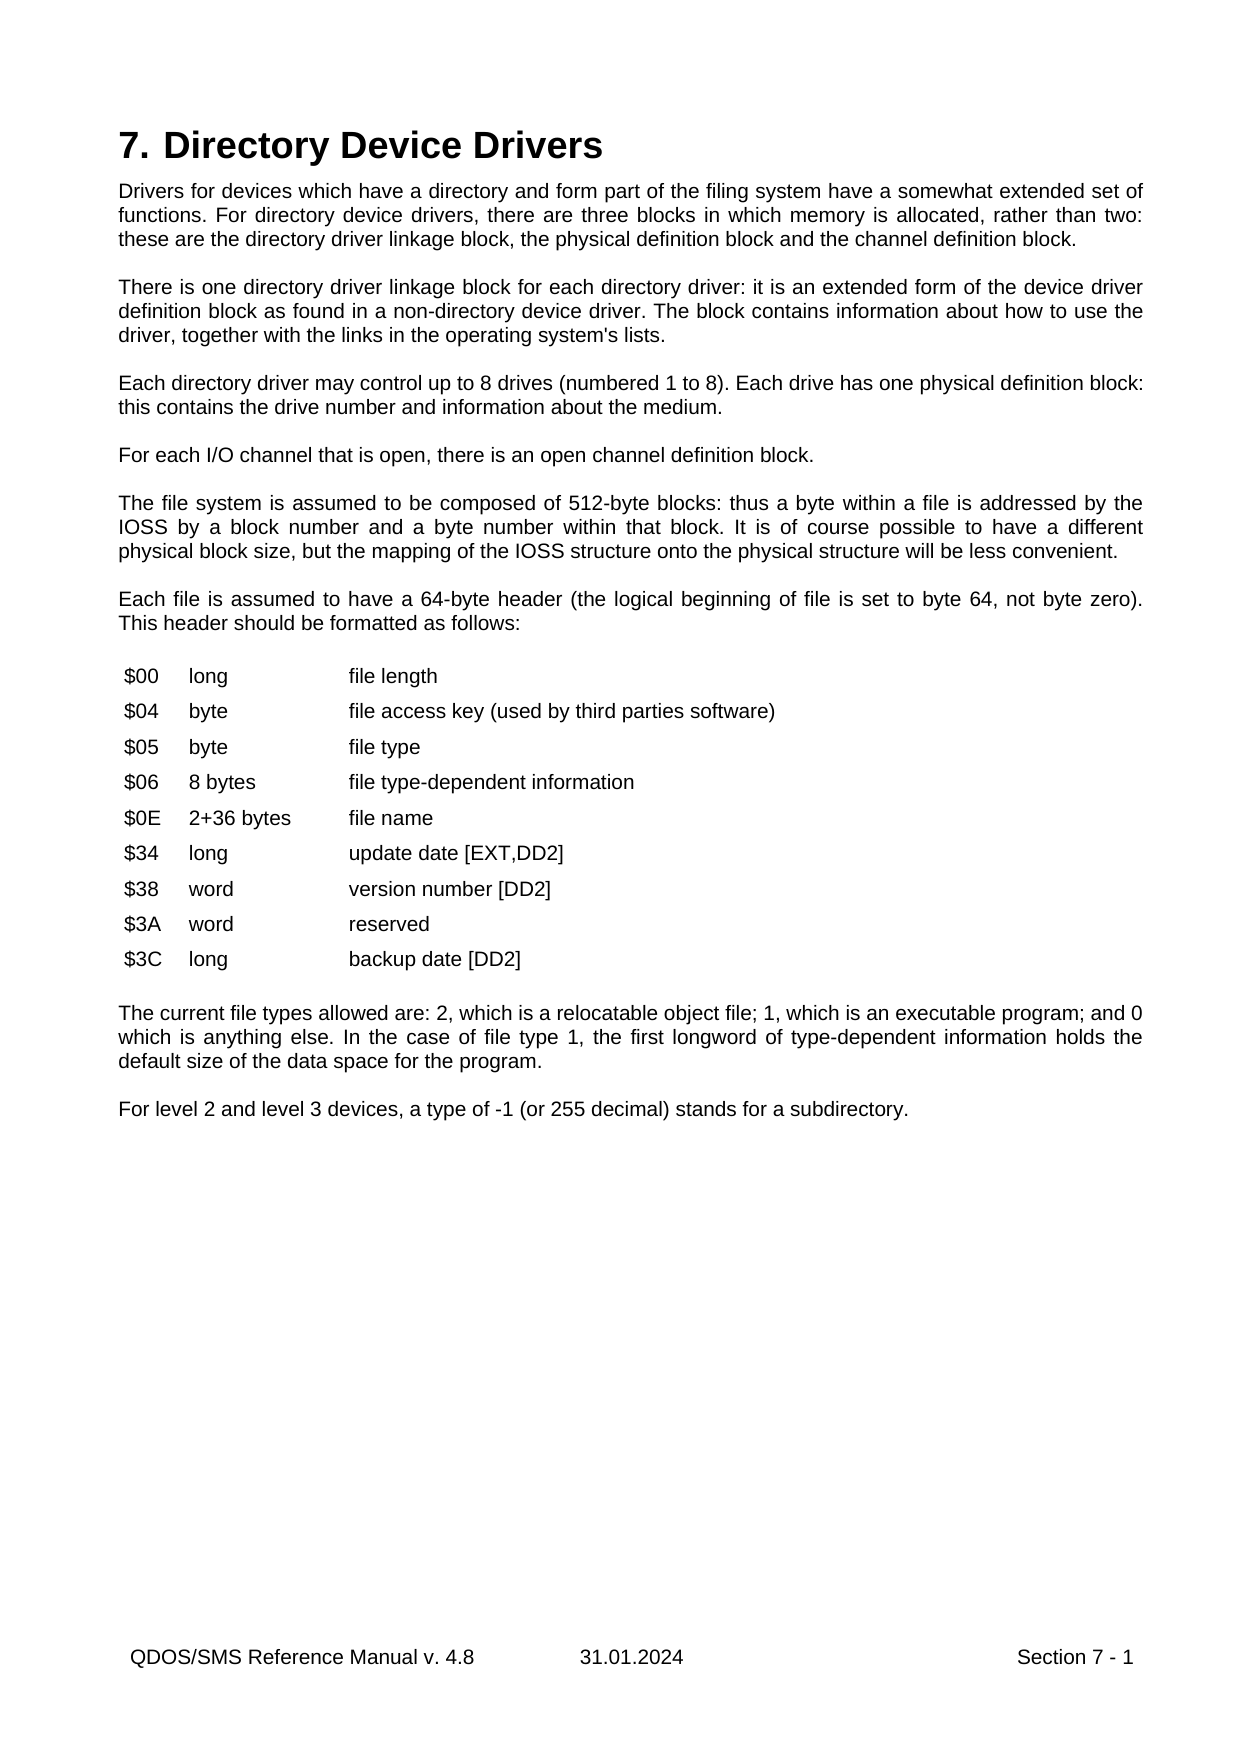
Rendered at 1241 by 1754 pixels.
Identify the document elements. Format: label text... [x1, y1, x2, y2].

table_cell word [183, 906, 343, 942]
text Drivers for devices which have a directory and form part of the filing system have a somewhat extended set of functions. For directory device drivers, there are three blocks in which memory is allocated, rather than two: these are the directory driver linkage block, the physical definition block and the channel definition block. [118, 179, 1145, 251]
table_cell reserved [343, 906, 802, 942]
text For level 2 and level 3 devices, a type of -1 (or 255 decimal) stands for a subdirectory. [118, 1097, 1145, 1121]
table_cell file name [343, 800, 802, 835]
table_cell word [183, 871, 343, 906]
table_cell $3A [118, 906, 183, 942]
table_cell version number [DD2] [343, 871, 802, 906]
table_header long [183, 658, 343, 694]
table_cell $0E [118, 800, 183, 835]
table_cell file type [343, 729, 802, 764]
table_cell backup date [DD2] [343, 942, 802, 977]
table_cell file access key (used by third parties software) [343, 694, 802, 729]
table_header file length [343, 658, 802, 694]
table_cell long [183, 835, 343, 871]
table_cell 2+36 bytes [183, 800, 343, 835]
text Each directory driver may control up to 8 drives (numbered 1 to 8). Each drive has one physical definition block: this contains the drive number and information about the medium. [118, 371, 1145, 419]
table_header $00 [118, 658, 183, 694]
text The file system is assumed to be composed of 512-byte blocks: thus a byte within a file is addressed by the IOSS by a block number and a byte number within that block. It is of course possible to have a different physical block size, but the mapping of the IOSS structure onto the physical structure will be less convenient. [118, 491, 1145, 562]
table_cell byte [183, 729, 343, 764]
table_cell 8 bytes [183, 765, 343, 800]
table_cell $34 [118, 835, 183, 871]
subtitle Directory Device Drivers [118, 123, 1145, 167]
text For each I/O channel that is open, there is an open channel definition block. [118, 443, 1145, 467]
table_cell update date [EXT,DD2] [343, 835, 802, 871]
text There is one directory driver linkage block for each directory driver: it is an extended form of the device driver definition block as found in a non-directory device driver. The block contains information about how to use the driver, together with the links in the operating system's lists. [118, 275, 1145, 347]
table_cell $38 [118, 871, 183, 906]
text The current file types allowed are: 2, which is a relocatable object file; 1, which is an executable program; and 0 which is anything else. In the case of file type 1, the first longword of type-dependent information holds the default size of the data space for the program. [118, 1001, 1145, 1073]
table_cell $04 [118, 694, 183, 729]
table_cell long [183, 942, 343, 977]
table_cell byte [183, 694, 343, 729]
table_cell $3C [118, 942, 183, 977]
table_cell $06 [118, 765, 183, 800]
table_cell file type-dependent information [343, 765, 802, 800]
table_cell $05 [118, 729, 183, 764]
text Each file is assumed to have a 64-byte header (the logical beginning of file is set to byte 64, not byte zero). This header should be formatted as follows: [118, 586, 1145, 634]
